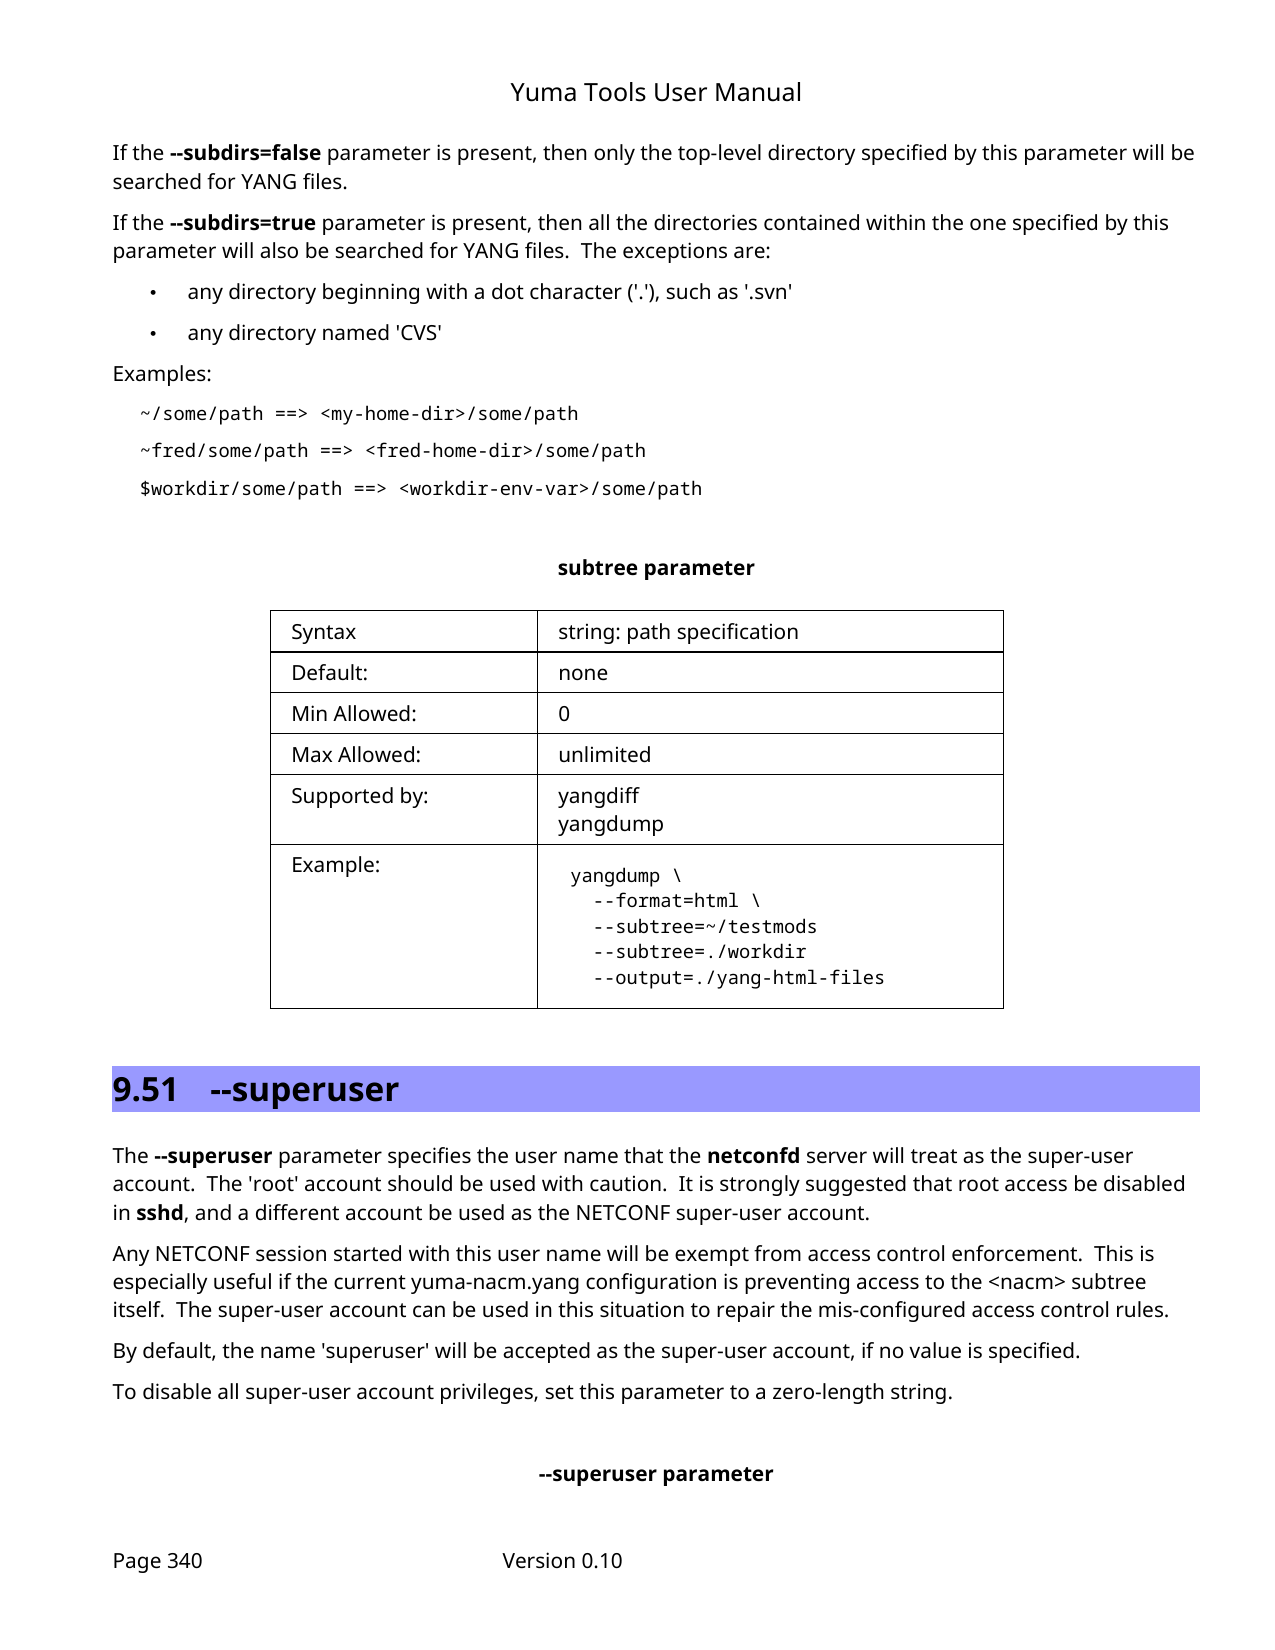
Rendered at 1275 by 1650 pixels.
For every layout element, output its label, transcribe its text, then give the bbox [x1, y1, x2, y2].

text Examples: [112, 359, 1200, 388]
table_cell 0 [538, 693, 1003, 733]
table_cell Min Allowed: [271, 693, 537, 733]
table_cell yangdump \ --format=html \ --subtree=~/testmods --subtree=./workdir --output=./yang-html-files [538, 845, 1003, 1008]
table_cell Example: [271, 845, 537, 1008]
subtitle --superuser [112, 1066, 1200, 1112]
text $workdir/some/path ==> <workdir-env-var>/some/path [139, 475, 1200, 501]
table_cell unlimited [538, 734, 1003, 774]
text The --superuser parameter specifies the user name that the netconfd server will treat as the super-user account. The 'root' account should be used with caution. It is strongly suggested that root access be disabled in sshd, and a different account be used as the NETCONF super-user account. [112, 1141, 1200, 1226]
text If the --subdirs=true parameter is present, then all the directories contained within the one specified by this parameter will also be searched for YANG files. The exceptions are: [112, 208, 1200, 265]
text By default, the name 'superuser' will be accepted as the super-user account, if no value is specified. [112, 1336, 1200, 1365]
text Any NETCONF session started with this user name will be exempt from access control enforcement. This is especially useful if the current yuma-nacm.yang configuration is preventing access to the <nacm> subtree itself. The super-user account can be used in this situation to repair the mis-configured access control rules. [112, 1239, 1200, 1324]
table_header Syntax [271, 611, 537, 651]
text To disable all super-user account privileges, set this parameter to a zero-length string. [112, 1377, 1200, 1406]
text If the --subdirs=false parameter is present, then only the top-level directory specified by this parameter will be searched for YANG files. [112, 138, 1200, 195]
table_cell yangdiff yangdump [538, 775, 1003, 843]
table_cell Supported by: [271, 775, 537, 843]
table_cell Max Allowed: [271, 734, 537, 774]
text ~/some/path ==> <my-home-dir>/some/path [139, 400, 1200, 426]
text ~fred/some/path ==> <fred-home-dir>/some/path [139, 438, 1200, 463]
list any directory beginning with a dot character ('.'), such as '.svn' [150, 277, 1200, 306]
subtitle subtree parameter [127, 553, 1185, 582]
subtitle --superuser parameter [127, 1459, 1185, 1488]
table_cell none [538, 653, 1003, 692]
table_cell Default: [271, 653, 537, 692]
table_header string: path specification [538, 611, 1003, 651]
list any directory named 'CVS' [150, 318, 1200, 347]
